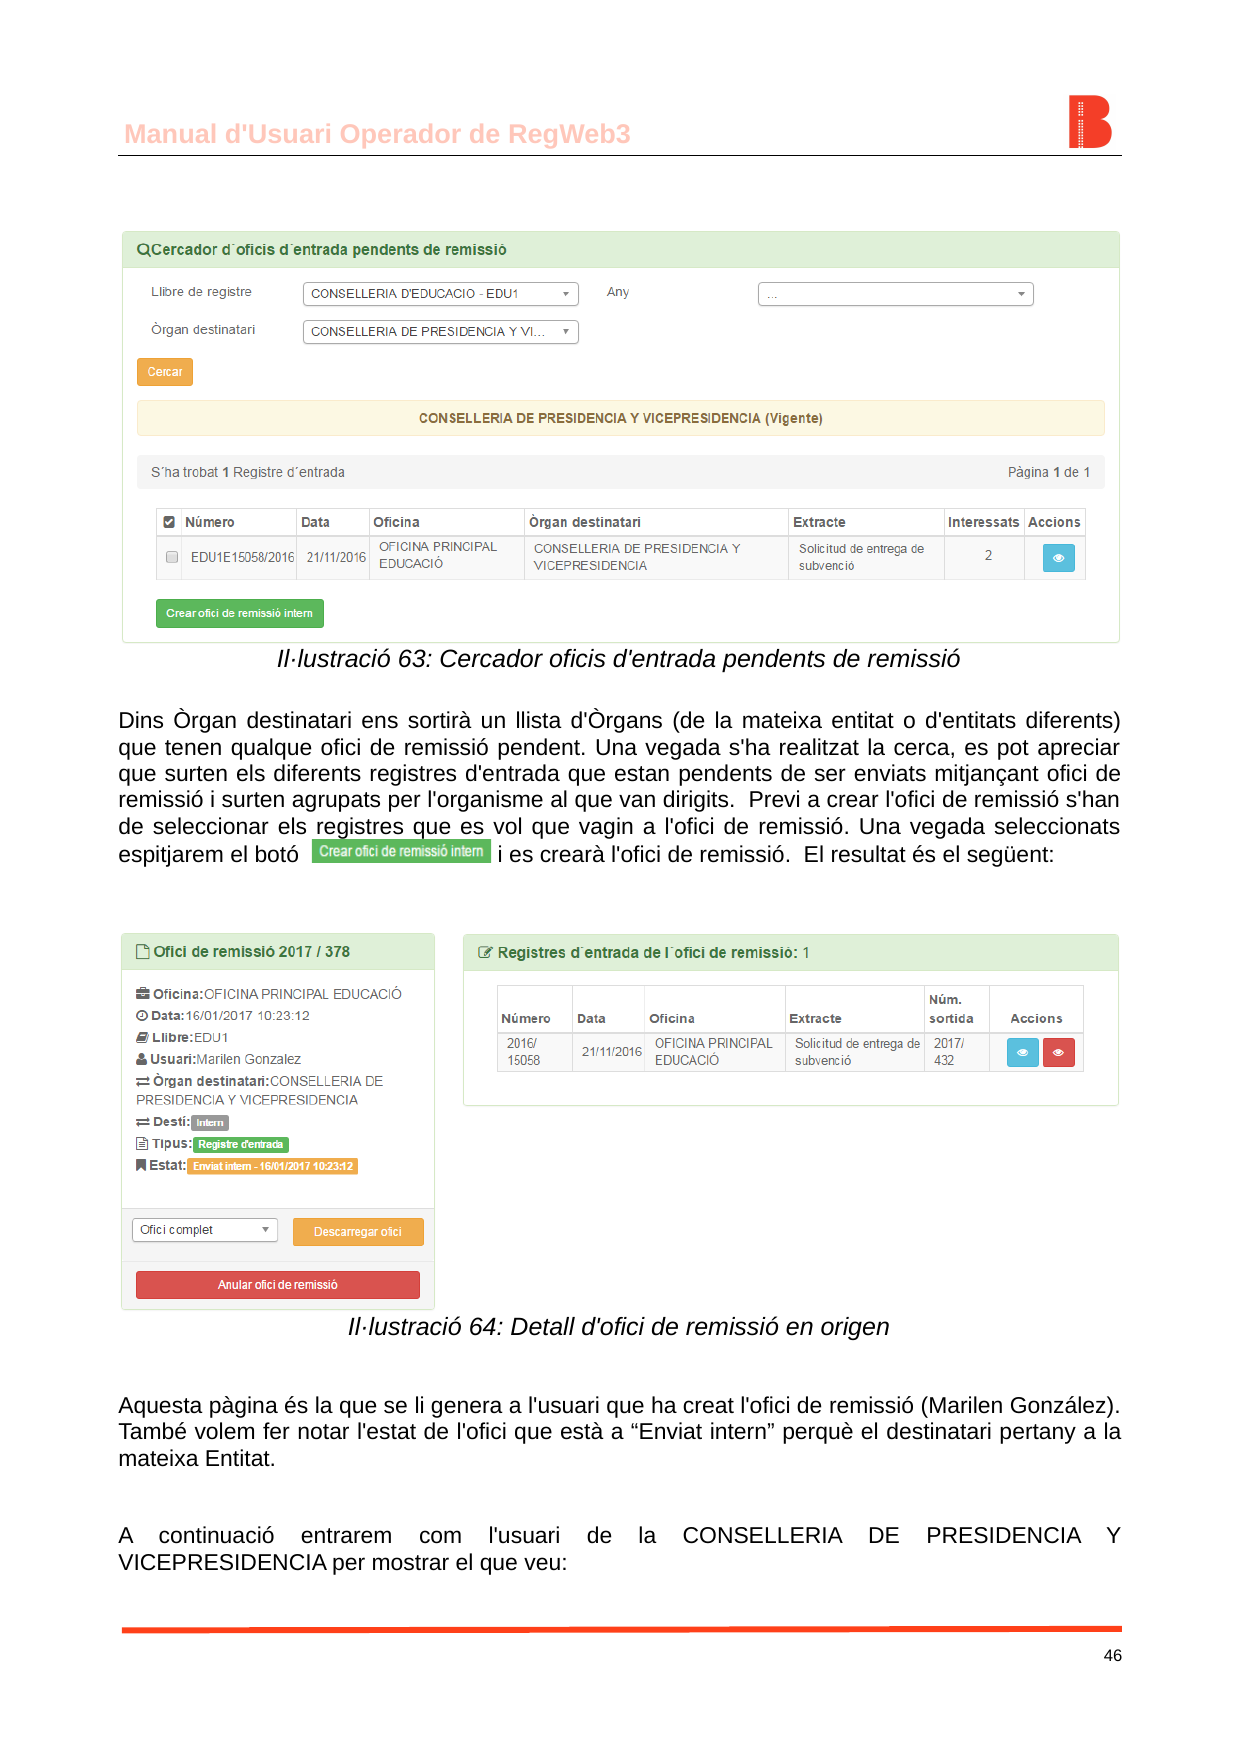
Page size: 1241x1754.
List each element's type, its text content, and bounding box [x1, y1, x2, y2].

text Dins Òrgan destinatari ens sortirà un llista d'Òrgans (de la mateixa entitat o d'entitats diferents) que tenen qualque ofici de remissió pendent. Una vegada s'ha realitzat la cerca, es pot apreciar que surten els diferents registres d'entrada que estan pendents de ser enviats mitjançant ofici de remissió i surten agrupats per l'organisme al que van dirigits. Previ a crear l'ofici de remissió s'han de seleccionar els registres que es vol que vagin a l'ofici de remissió. Una vegada seleccionats espitjarem el botó i es crearà l'ofici de remissió. El resultat és el següent: [118, 707, 1122, 867]
text A continuació entrarem com l'usuari de la CONSELLERIA DE PRESIDENCIA Y VICEPRESIDENCIA per mostrar el que veu: [118, 1522, 1122, 1575]
text Il·lustració 64: Detall d'ofici de remissió en origen [118, 1312, 1122, 1341]
text Il·lustració 63: Cercador oficis d'entrada pendents de remissió [118, 644, 1122, 672]
text Aquesta pàgina és la que se li genera a l'usuari que ha creat l'ofici de remissió (Marilen González). També volem fer notar l'estat de l'ofici que està a “Enviat intern” perquè el destinatari pertany a la mateixa Entitat. [118, 1392, 1122, 1471]
picture [1063, 94, 1117, 150]
